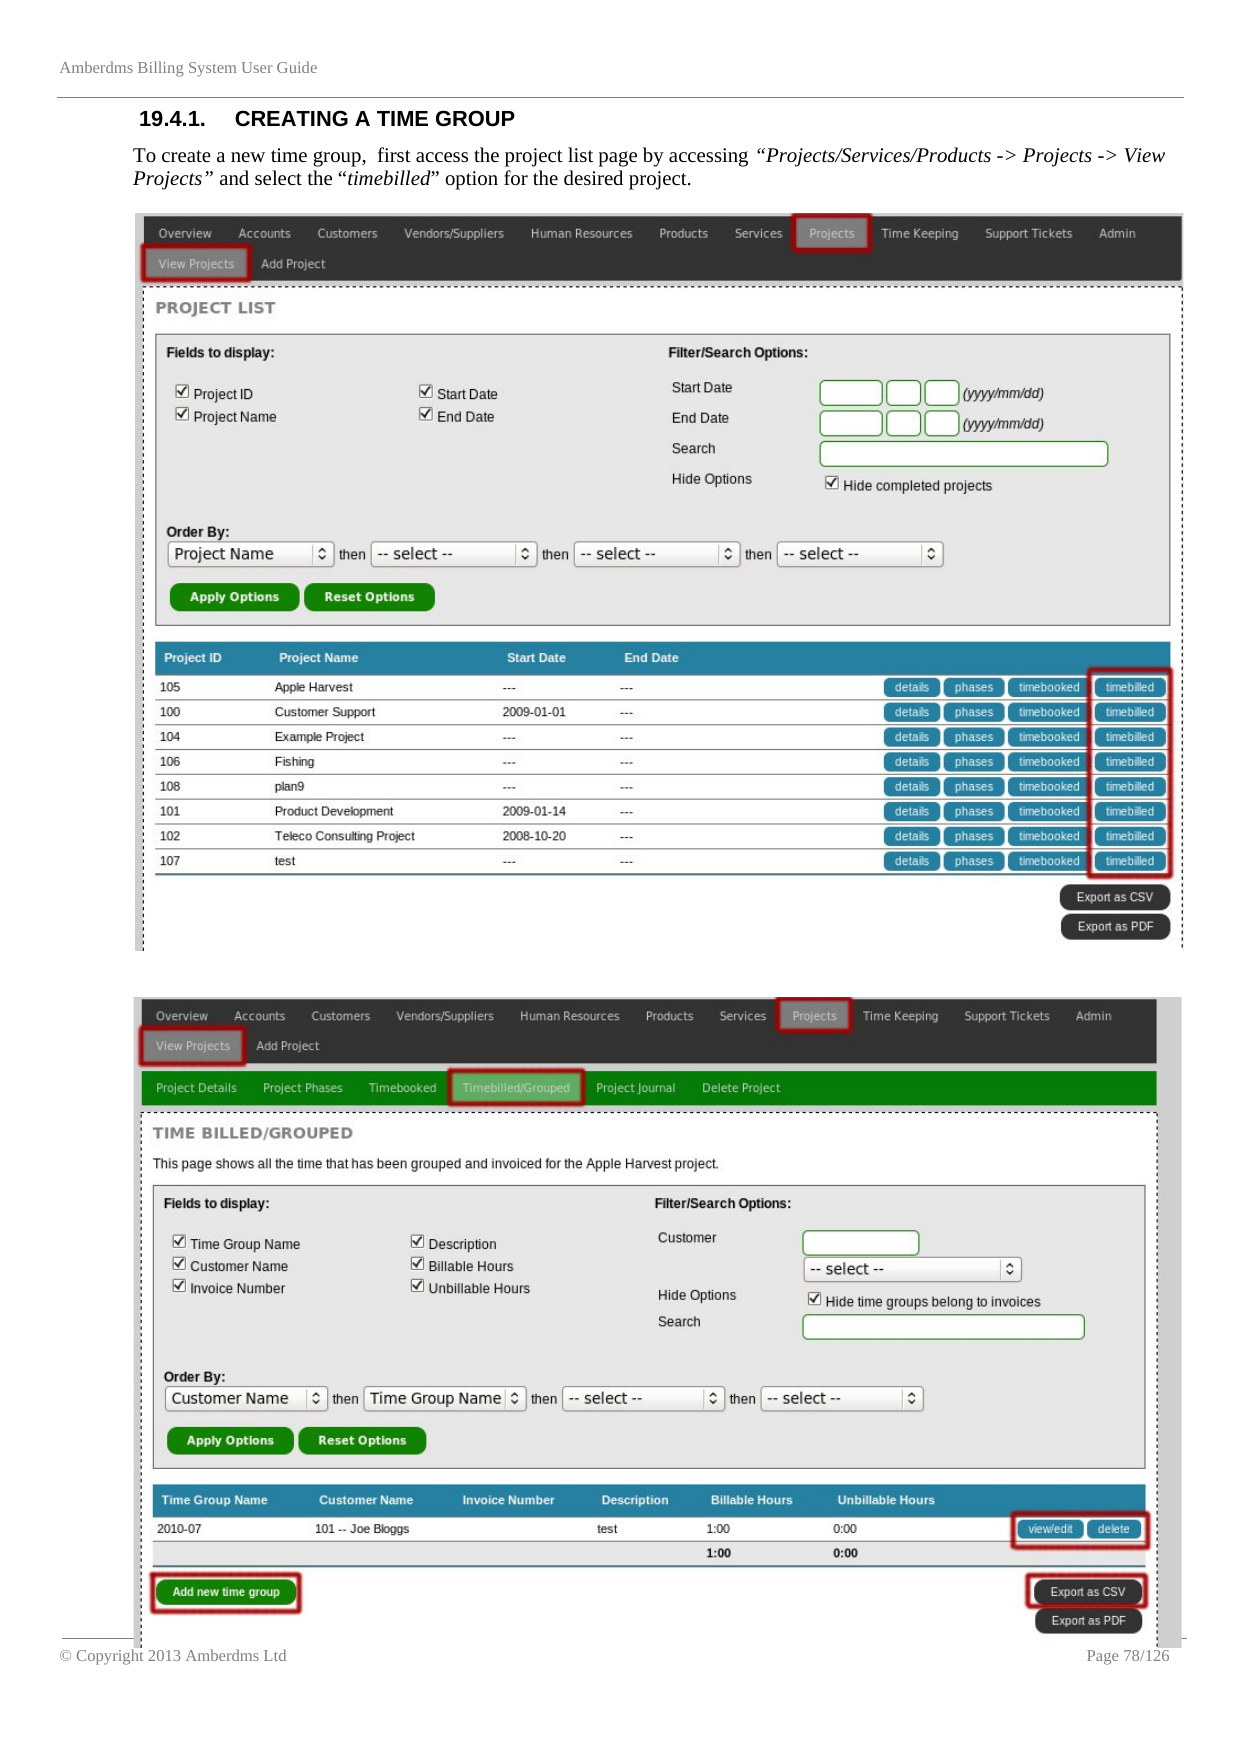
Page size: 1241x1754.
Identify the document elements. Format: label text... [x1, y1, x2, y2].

picture [133, 997, 1182, 1648]
picture [135, 213, 1184, 951]
subtitle Creating a Time Group [133, 107, 1181, 131]
text To create a new time group, first access the project list page by accessing “Projects/Services/Products -> Projects -> View Projects” and select the “timebilled” option for the desired project. [133, 144, 1181, 190]
